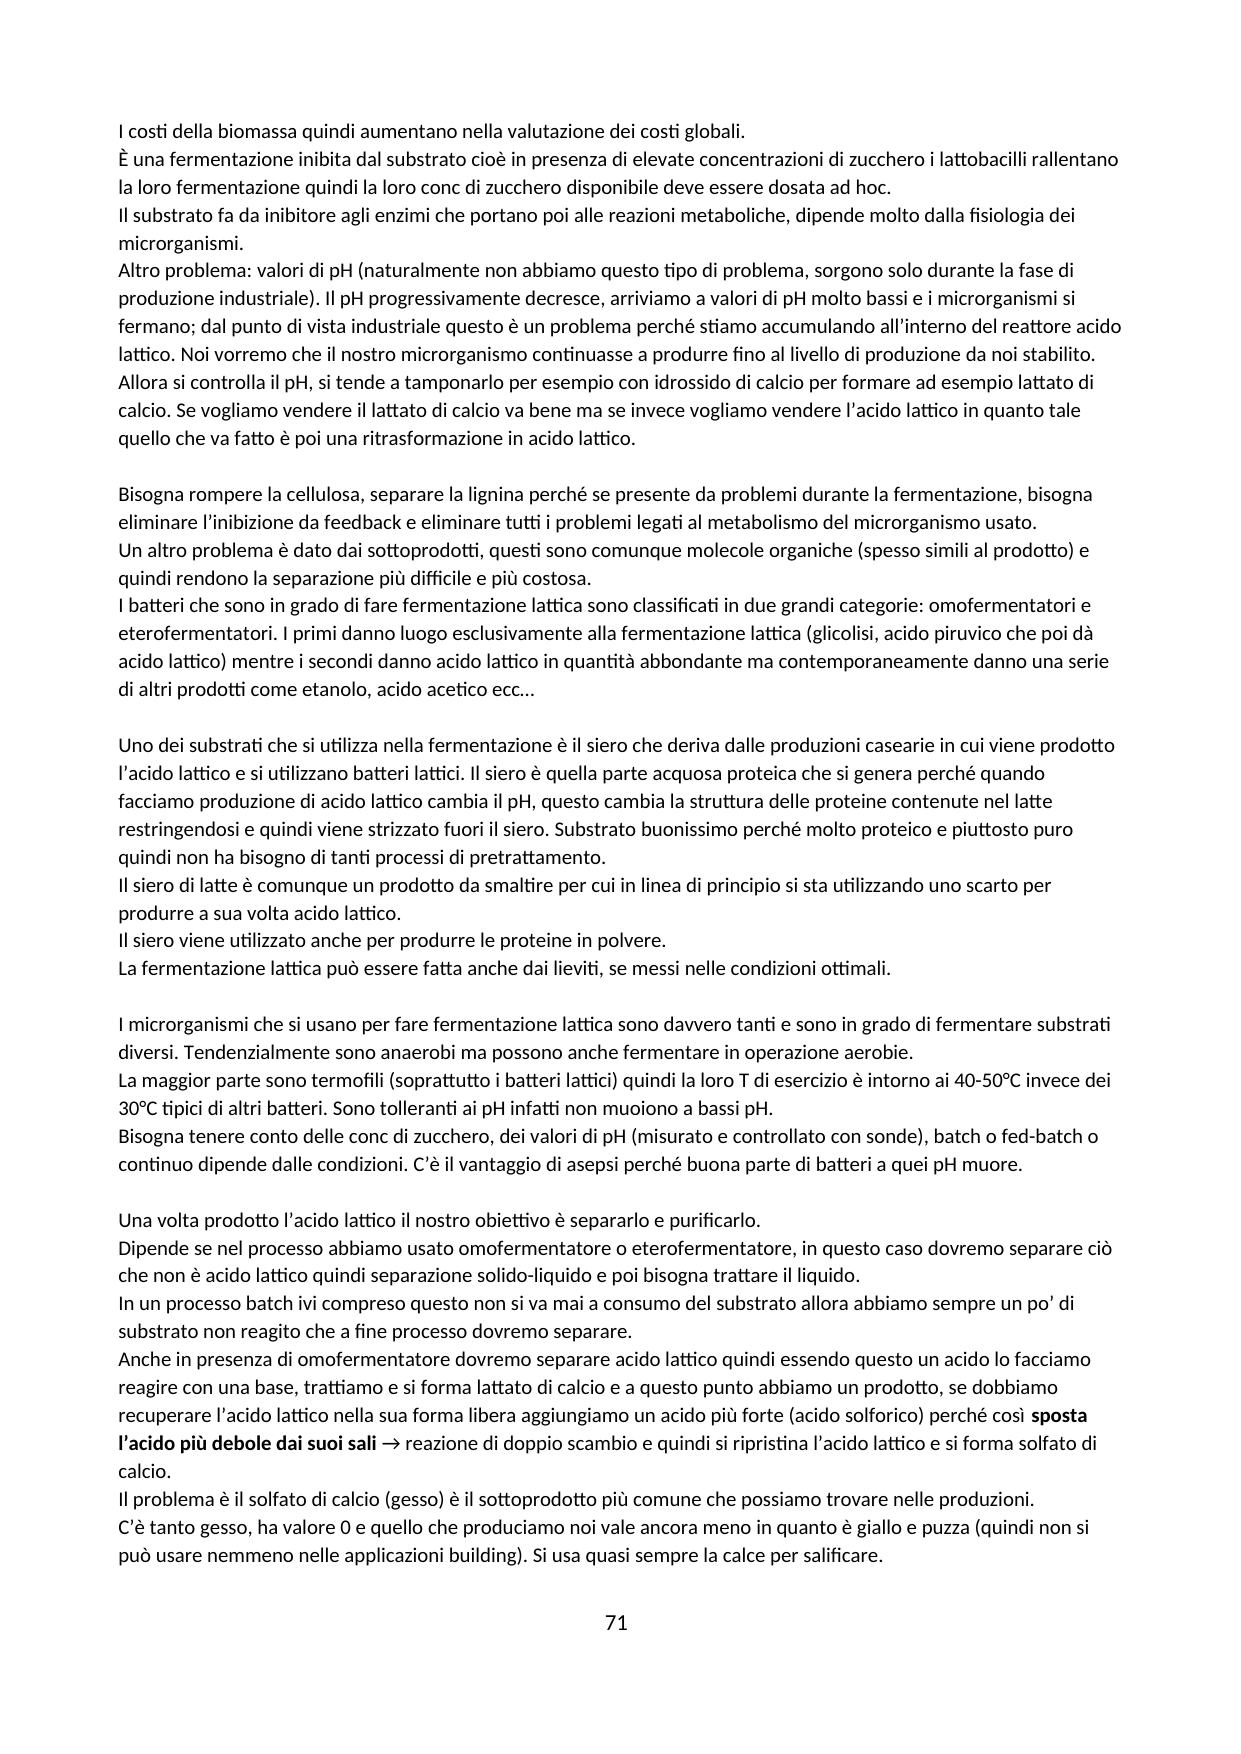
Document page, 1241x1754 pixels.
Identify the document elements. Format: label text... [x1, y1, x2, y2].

text Anche in presenza di omofermentatore dovremo separare acido lattico quindi essendo questo un acido lo facciamo reagire con una base, trattiamo e si forma lattato di calcio e a questo punto abbiamo un prodotto, se dobbiamo recuperare l’acido lattico nella sua forma libera aggiungiamo un acido più forte (acido solforico) perché così sposta l’acido più debole dai suoi sali → reazione di doppio scambio e quindi si ripristina l’acido lattico e si forma solfato di calcio. Il problema è il solfato di calcio (gesso) è il sottoprodotto più comune che possiamo trovare nelle produzioni. C’è tanto gesso, ha valore 0 e quello che produciamo noi vale ancora meno in quanto è giallo e puzza (quindi non si può usare nemmeno nelle applicazioni building). Si usa quasi sempre la calce per salificare. [118, 1346, 1124, 1567]
text Un altro problema è dato dai sottoprodotti, questi sono comunque molecole organiche (spesso simili al prodotto) e quindi rendono la separazione più difficile e più costosa. I batteri che sono in grado di fare fermentazione lattica sono classificati in due grandi categorie: omofermentatori e eterofermentatori. I primi danno luogo esclusivamente alla fermentazione lattica (glicolisi, acido piruvico che poi dà acido lattico) mentre i secondi danno acido lattico in quantità abbondante ma contemporaneamente danno una serie di altri prodotti come etanolo, acido acetico ecc… Uno dei substrati che si utilizza nella fermentazione è il siero che deriva dalle produzioni casearie in cui viene prodotto l’acido lattico e si utilizzano batteri lattici. Il siero è quella parte acquosa proteica che si genera perché quando facciamo produzione di acido lattico cambia il pH, questo cambia la struttura delle proteine contenute nel latte restringendosi e quindi viene strizzato fuori il siero. Substrato buonissimo perché molto proteico e piuttosto puro quindi non ha bisogno di tanti processi di pretrattamento. Il siero di latte è comunque un prodotto da smaltire per cui in linea di principio si sta utilizzando uno scarto per produrre a sua volta acido lattico. Il siero viene utilizzato anche per produrre le proteine in polvere. La fermentazione lattica può essere fatta anche dai lieviti, se messi nelle condizioni ottimali. I microrganismi che si usano per fare fermentazione lattica sono davvero tanti e sono in grado di fermentare substrati diversi. Tendenzialmente sono anaerobi ma possono anche fermentare in operazione aerobie. La maggior parte sono termofili (soprattutto i batteri lattici) quindi la loro T di esercizio è intorno ai 40-50°C invece dei 30°C tipici di altri batteri. Sono tolleranti ai pH infatti non muoiono a bassi pH. Bisogna tenere conto delle conc di zucchero, dei valori di pH (misurato e controllato con sonde), batch o fed-batch o continuo dipende dalle condizioni. C’è il vantaggio di asepsi perché buona parte di batteri a quei pH muore. Una volta prodotto l’acido lattico il nostro obiettivo è separarlo e purificarlo. Dipende se nel processo abbiamo usato omofermentatore o eterofermentatore, in questo caso dovremo separare ciò che non è acido lattico quindi separazione solido-liquido e poi bisogna trattare il liquido. In un processo batch ivi compreso questo non si va mai a consumo del substrato allora abbiamo sempre un po’ di substrato non reagito che a fine processo dovremo separare. [118, 537, 1124, 1344]
text I costi della biomassa quindi aumentano nella valutazione dei costi globali. È una fermentazione inibita dal substrato cioè in presenza di elevate concentrazioni di zucchero i lattobacilli rallentano la loro fermentazione quindi la loro conc di zucchero disponibile deve essere dosata ad hoc. Il substrato fa da inibitore agli enzimi che portano poi alle reazioni metaboliche, dipende molto dalla fisiologia dei microrganismi. Altro problema: valori di pH (naturalmente non abbiamo questo tipo di problema, sorgono solo durante la fase di produzione industriale). Il pH progressivamente decresce, arriviamo a valori di pH molto bassi e i microrganismi si fermano; dal punto di vista industriale questo è un problema perché stiamo accumulando all’interno del reattore acido lattico. Noi vorremo che il nostro microrganismo continuasse a produrre fino al livello di produzione da noi stabilito. Allora si controlla il pH, si tende a tamponarlo per esempio con idrossido di calcio per formare ad esempio lattato di calcio. Se vogliamo vendere il lattato di calcio va bene ma se invece vogliamo vendere l’acido lattico in quanto tale quello che va fatto è poi una ritrasformazione in acido lattico. Bisogna rompere la cellulosa, separare la lignina perché se presente da problemi durante la fermentazione, bisogna eliminare l’inibizione da feedback e eliminare tutti i problemi legati al metabolismo del microrganismo usato. [118, 118, 1124, 534]
